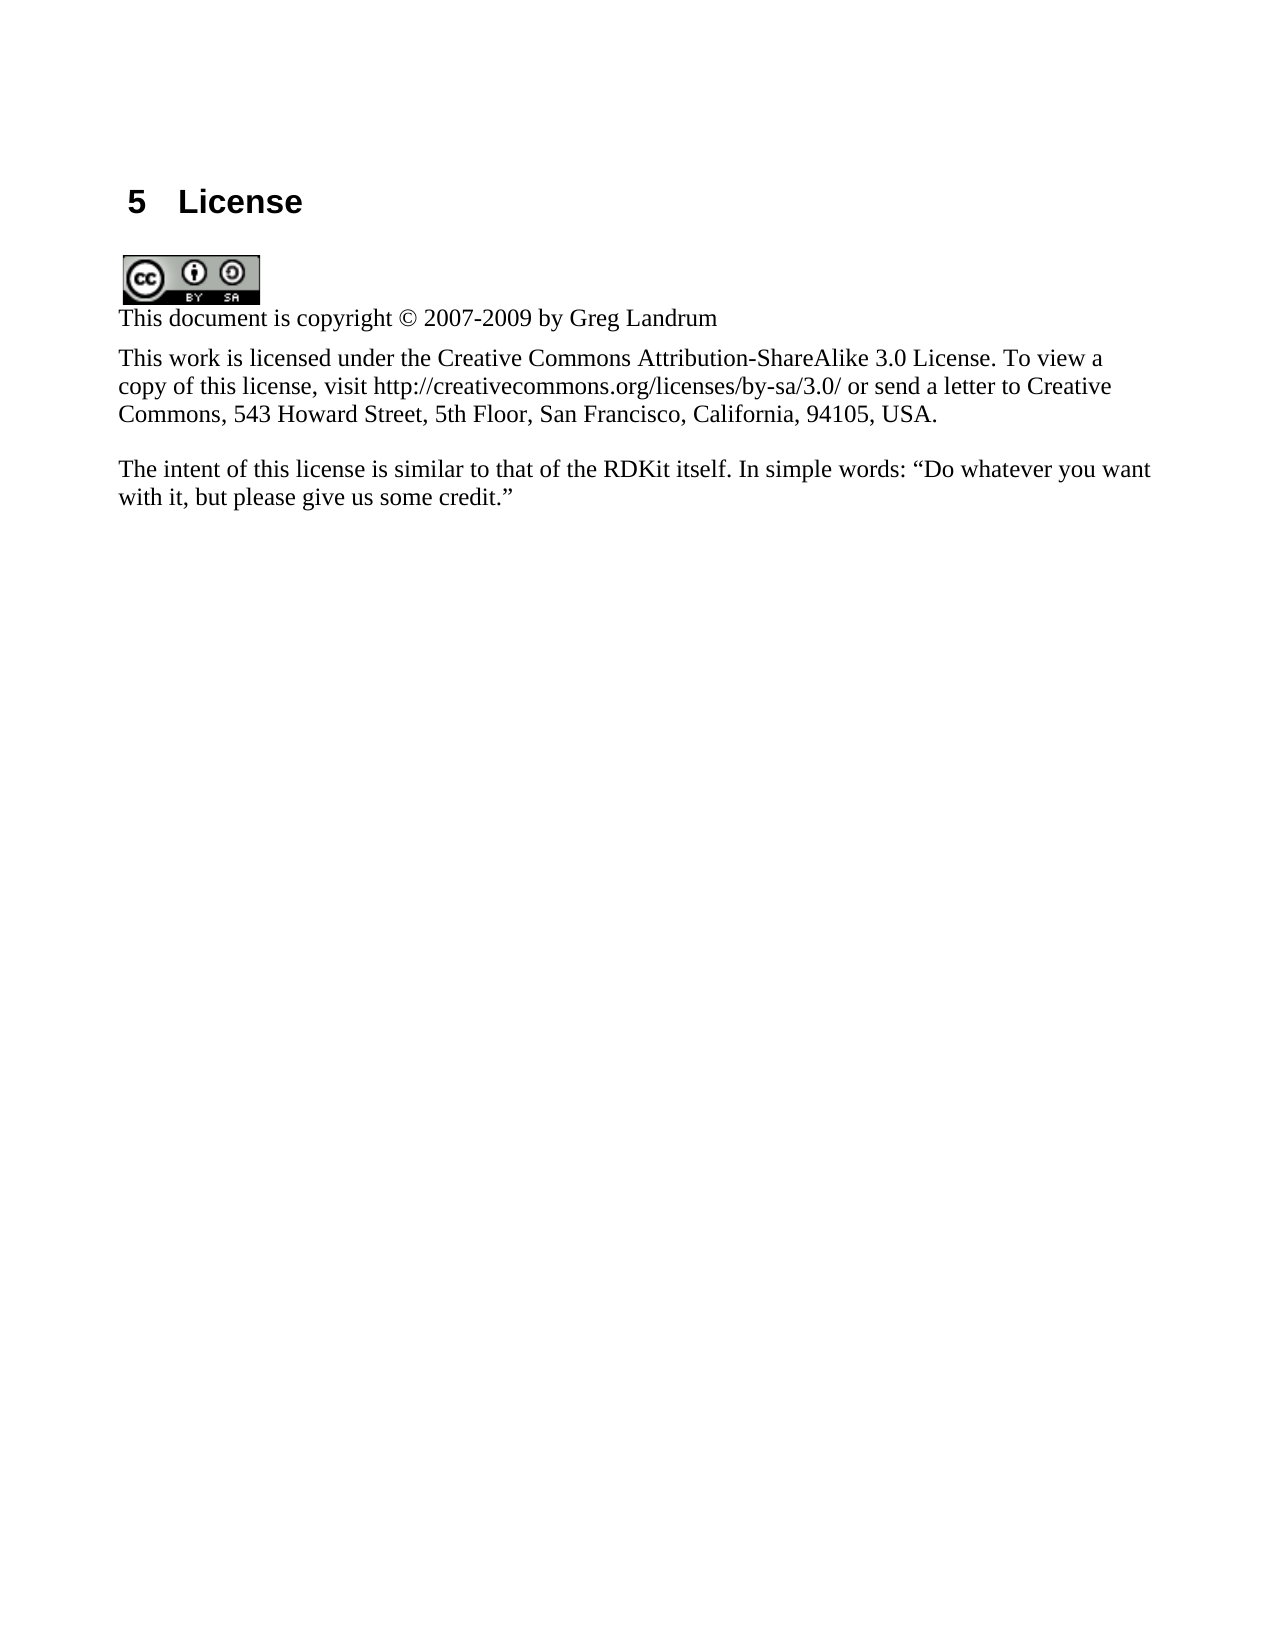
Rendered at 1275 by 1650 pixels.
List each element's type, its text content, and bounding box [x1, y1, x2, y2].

text The intent of this license is similar to that of the RDKit itself. In simple words: “Do whatever you want with it, but please give us some credit.” [118, 455, 1157, 511]
text This document is copyright © 2007-2009 by Greg Landrum [118, 233, 1157, 332]
picture [122, 255, 261, 305]
subtitle License [118, 183, 1157, 221]
text This work is licensed under the Creative Commons Attribution-ShareAlike 3.0 License. To view a copy of this license, visit http://creativecommons.org/licenses/by-sa/3.0/ or send a letter to Creative Commons, 543 Howard Street, 5th Floor, San Francisco, California, 94105, USA. [118, 344, 1157, 427]
